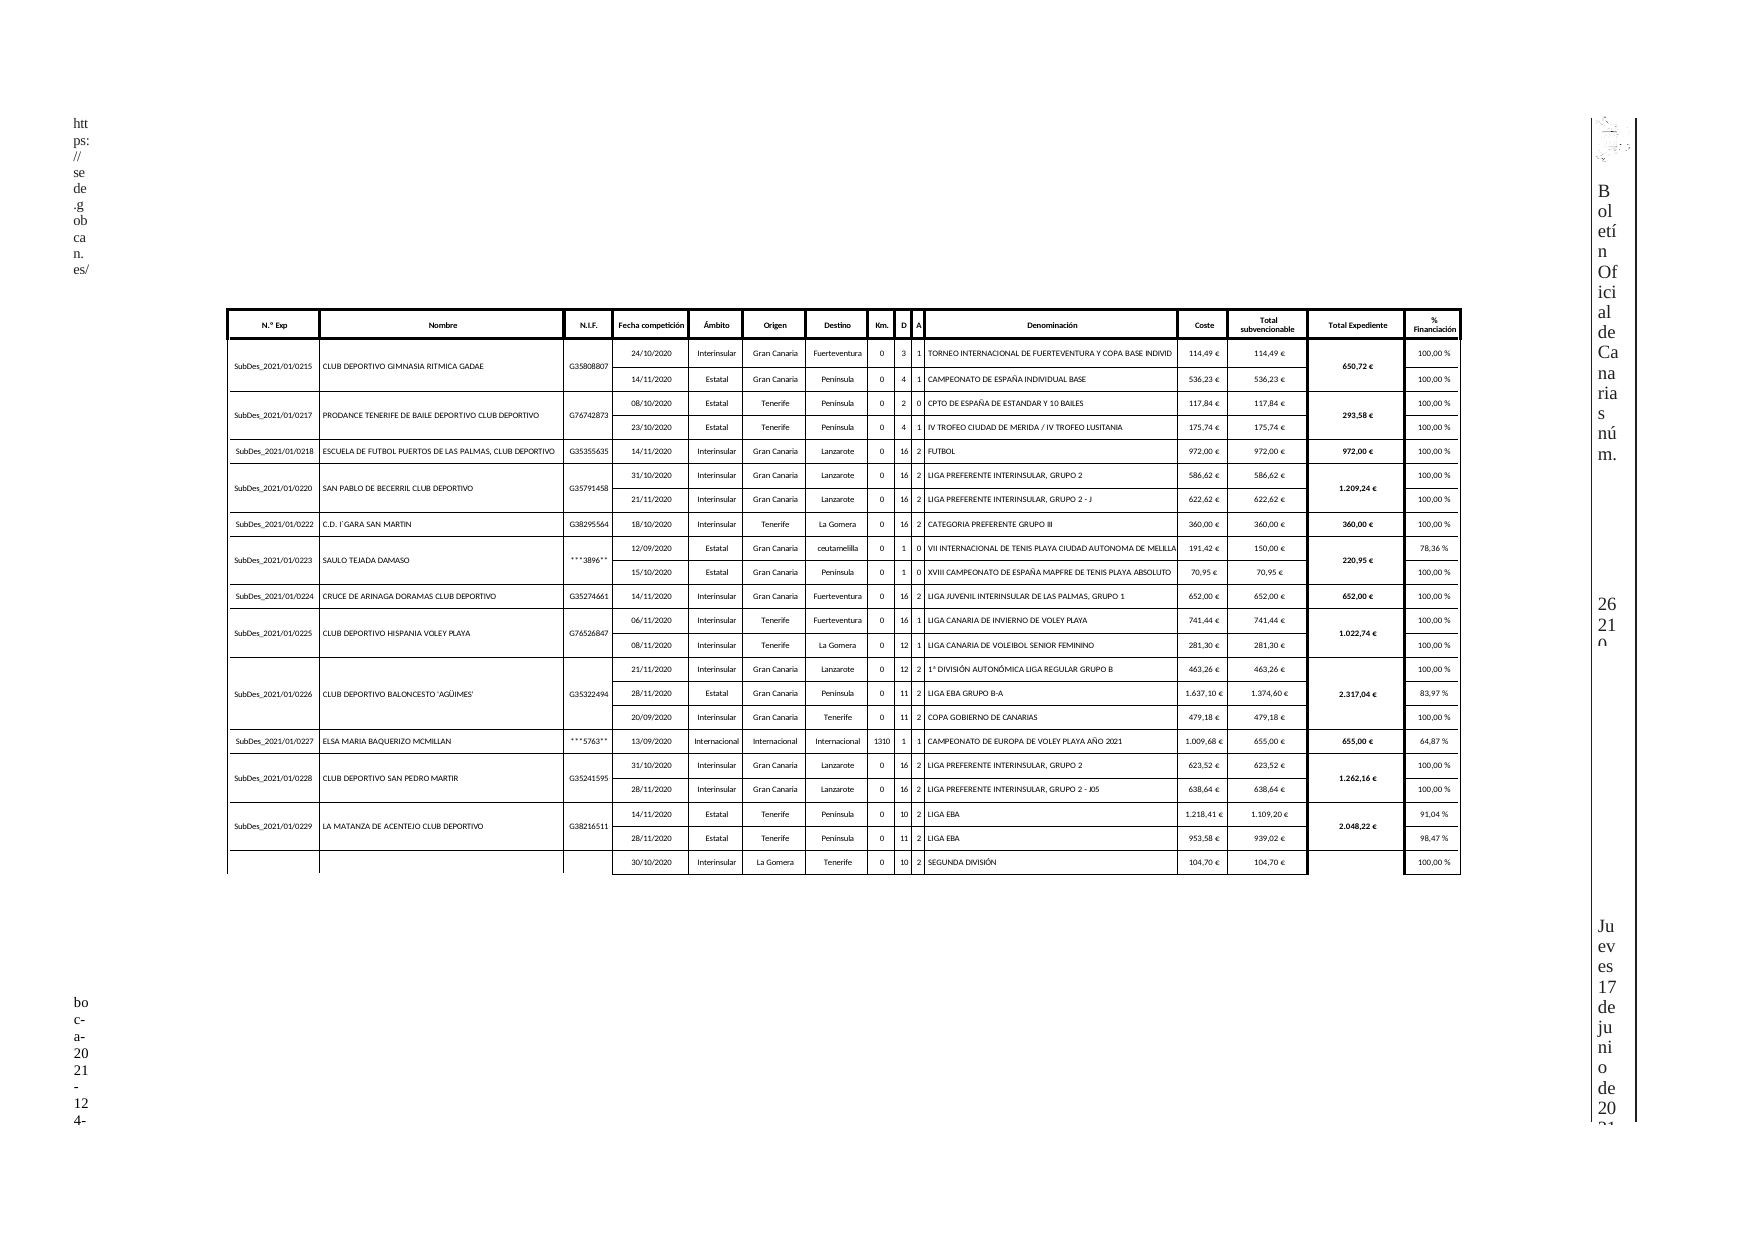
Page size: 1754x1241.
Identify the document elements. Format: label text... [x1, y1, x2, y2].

table_cell 360,00 € [1178, 513, 1227, 536]
table_cell 741,44 € [1228, 609, 1306, 632]
table_cell 0 [868, 368, 894, 391]
table_cell 281,30 € [1178, 634, 1227, 657]
table_cell 0 [868, 754, 894, 777]
table_cell CPTO DE ESPAÑA DE ESTANDAR Y 10 BAILES [925, 392, 1177, 415]
table_cell 100,00 % [1406, 657, 1460, 681]
table_cell LIGA CANARIA DE INVIERNO DE VOLEY PLAYA [925, 609, 1177, 632]
table_cell C.D. I´GARA SAN MARTIN [320, 513, 563, 536]
table_cell 0 [912, 537, 924, 560]
table_cell Tenerife [743, 513, 805, 536]
table_cell 972,00 € [1228, 440, 1306, 463]
table_cell 0 [868, 609, 894, 632]
table_cell 12/09/2020 [613, 537, 688, 560]
table_cell Fuerteventura [806, 340, 867, 367]
table_cell ***3896** [564, 537, 612, 584]
table_cell 104,70 € [1178, 851, 1227, 874]
table_cell 2 [912, 489, 924, 512]
table_cell Tenerife [743, 803, 805, 826]
table_cell G35322494 [564, 658, 612, 729]
table_cell 16 [895, 440, 911, 463]
table_cell 2 [912, 464, 924, 487]
table_cell SEGUNDA DIVISIÓN [925, 851, 1177, 874]
table_cell 23/10/2020 [613, 416, 688, 439]
table_cell Tenerife [743, 827, 805, 850]
table_cell 100,00 % [1406, 367, 1460, 391]
table_cell 1 [912, 634, 924, 657]
table_cell LIGA PREFERENTE INTERINSULAR, GRUPO 2 - J05 [925, 779, 1177, 802]
table_cell CLUB DEPORTIVO SAN PEDRO MARTIR [320, 754, 563, 802]
table_cell Gran Canaria [743, 779, 805, 802]
table_cell 100,00 % [1406, 778, 1460, 802]
table_cell La Gomera [743, 851, 805, 874]
table_cell 1 [912, 730, 924, 753]
table_cell 1.109,20 € [1228, 803, 1306, 826]
table_cell 117,84 € [1178, 392, 1227, 415]
table_cell 638,64 € [1178, 779, 1227, 802]
table_cell 114,49 € [1228, 340, 1306, 367]
table_cell Estatal [689, 537, 742, 560]
table_header Origen [744, 311, 804, 337]
table_cell SubDes_2021/01/0218 [228, 439, 319, 463]
table_cell Estatal [689, 392, 742, 415]
table_header Denominación [926, 311, 1176, 337]
table_cell 1 [912, 368, 924, 391]
table_cell 06/11/2020 [613, 609, 688, 632]
table_cell Fuerteventura [806, 609, 867, 632]
table_cell Lanzarote [806, 658, 867, 681]
table_cell 655,00 € [1309, 730, 1403, 753]
table_cell Interinsular [689, 609, 742, 632]
table_cell LA MATANZA DE ACENTEJO CLUB DEPORTIVO [320, 803, 563, 850]
table_cell 360,00 € [1309, 513, 1403, 536]
table_cell 650,72 € [1309, 340, 1403, 391]
table_cell 70,95 € [1178, 561, 1227, 584]
table_cell Gran Canaria [743, 440, 805, 463]
table_cell Península [806, 561, 867, 584]
table_cell 586,62 € [1228, 464, 1306, 487]
table_cell Tenerife [743, 609, 805, 632]
table_cell Gran Canaria [743, 368, 805, 391]
table_cell 100,00 % [1406, 633, 1460, 657]
table_cell 2 [912, 658, 924, 681]
table_cell G76742873 [564, 392, 612, 439]
table_cell 1.218,41 € [1178, 803, 1227, 826]
table_cell CLUB DEPORTIVO BALONCESTO 'AGÜIMES' [320, 658, 563, 729]
table_cell 12 [895, 634, 911, 657]
table_cell SubDes_2021/01/0224 [228, 584, 319, 608]
table_cell 11 [895, 682, 911, 705]
table_cell Tenerife [806, 851, 867, 874]
table_cell 281,30 € [1228, 634, 1306, 657]
table_cell 1 [912, 609, 924, 632]
table_cell 655,00 € [1228, 730, 1306, 753]
table_cell 293,58 € [1309, 392, 1403, 439]
table_cell SubDes_2021/01/0226 [228, 657, 319, 729]
table_cell Interinsular [689, 706, 742, 729]
table_cell Interinsular [689, 634, 742, 657]
table_cell Interinsular [689, 340, 742, 367]
table_cell 21/11/2020 [613, 489, 688, 512]
table_cell 91,04 % [1406, 802, 1460, 826]
table_cell LIGA EBA [925, 827, 1177, 850]
table_cell 1 [895, 730, 911, 753]
table_cell 1.637,10 € [1178, 682, 1227, 705]
table_cell ESCUELA DE FUTBOL PUERTOS DE LAS PALMAS, CLUB DEPORTIVO [320, 440, 563, 463]
table_cell Lanzarote [806, 489, 867, 512]
table_cell SubDes_2021/01/0215 [228, 337, 319, 391]
table_cell Península [806, 682, 867, 705]
table_cell Fuerteventura [806, 585, 867, 608]
text Boletín Oficial de Canarias núm. 124 [1598, 181, 1618, 464]
table_cell 117,84 € [1228, 392, 1306, 415]
table_cell 2 [912, 779, 924, 802]
table_cell Internacional [689, 730, 742, 753]
table_cell LIGA PREFERENTE INTERINSULAR, GRUPO 2 [925, 464, 1177, 487]
table_cell 2 [912, 851, 924, 874]
table_cell 08/10/2020 [613, 392, 688, 415]
table_cell SubDes_2021/01/0228 [228, 753, 319, 802]
table_cell Península [806, 803, 867, 826]
table_cell Gran Canaria [743, 537, 805, 560]
table_cell 972,00 € [1309, 440, 1403, 463]
table_cell Interinsular [689, 851, 742, 874]
table_cell Estatal [689, 682, 742, 705]
table_cell 14/11/2020 [613, 440, 688, 463]
table_cell Gran Canaria [743, 340, 805, 367]
table_header Coste [1179, 311, 1226, 337]
table_cell Internacional [743, 730, 805, 753]
table_cell Interinsular [689, 513, 742, 536]
table_cell 64,87 % [1406, 729, 1460, 753]
table_cell SubDes_2021/01/0227 [228, 729, 319, 753]
table_cell SubDes_2021/01/0229 [228, 802, 319, 850]
table_cell LIGA CANARIA DE VOLEIBOL SENIOR FEMININO [925, 634, 1177, 657]
table_cell Tenerife [743, 416, 805, 439]
table_cell G35274661 [564, 585, 612, 608]
table_cell 24/10/2020 [613, 340, 688, 367]
table_cell 175,74 € [1228, 416, 1306, 439]
table_cell 16 [895, 609, 911, 632]
table_cell Península [806, 827, 867, 850]
table_cell 220,95 € [1309, 537, 1403, 584]
table_cell Península [806, 416, 867, 439]
table_cell 463,26 € [1228, 658, 1306, 681]
table_cell Gran Canaria [743, 561, 805, 584]
table_cell 11 [895, 827, 911, 850]
table_cell 98,47 % [1406, 826, 1460, 850]
table_cell 0 [868, 682, 894, 705]
table_cell 100,00 % [1406, 608, 1460, 632]
table_cell SubDes_2021/01/0217 [228, 391, 319, 439]
table_cell 175,74 € [1178, 416, 1227, 439]
table_header Fecha competición [614, 311, 687, 337]
table_cell FUTBOL [925, 440, 1177, 463]
table_cell 100,00 % [1406, 488, 1460, 512]
table_cell 2 [912, 585, 924, 608]
table_cell 0 [868, 561, 894, 584]
table_cell 0 [868, 513, 894, 536]
table_cell 16 [895, 779, 911, 802]
table_cell La Gomera [806, 634, 867, 657]
table_header N.º Exp [229, 311, 318, 337]
table_cell 191,42 € [1178, 537, 1227, 560]
table_cell 622,62 € [1228, 489, 1306, 512]
table_cell 0 [868, 779, 894, 802]
table_header Total subvencionable [1229, 311, 1306, 337]
table_cell Interinsular [689, 585, 742, 608]
table_cell 1.262,16 € [1309, 754, 1403, 802]
table_cell G35791458 [564, 464, 612, 512]
table_cell Península [806, 392, 867, 415]
table_cell 13/09/2020 [613, 730, 688, 753]
table_cell 1.374,60 € [1228, 682, 1306, 705]
table_cell 150,00 € [1228, 537, 1306, 560]
table_cell SubDes_2021/01/0223 [228, 536, 319, 584]
table_cell 536,23 € [1228, 368, 1306, 391]
table_cell 08/11/2020 [613, 634, 688, 657]
table_cell 70,95 € [1228, 561, 1306, 584]
table_cell 741,44 € [1178, 609, 1227, 632]
table_cell Internacional [806, 730, 867, 753]
table_cell 2 [912, 754, 924, 777]
table_cell G38295564 [564, 513, 612, 536]
table_cell 2 [912, 440, 924, 463]
table_cell 2 [895, 392, 911, 415]
table_cell 0 [912, 392, 924, 415]
table_cell 14/11/2020 [613, 803, 688, 826]
table_cell 10 [895, 851, 911, 874]
table_cell Lanzarote [806, 754, 867, 777]
table_cell 2 [912, 682, 924, 705]
table_header Nombre [321, 311, 562, 337]
table_cell 104,70 € [1228, 851, 1306, 874]
table_cell 536,23 € [1178, 368, 1227, 391]
table_cell 622,62 € [1178, 489, 1227, 512]
table_cell 972,00 € [1178, 440, 1227, 463]
table_cell 1 [912, 416, 924, 439]
table_cell Estatal [689, 803, 742, 826]
table_cell 4 [895, 416, 911, 439]
text boc-a-2021-124-3071 [74, 994, 92, 1124]
table_cell 479,18 € [1178, 706, 1227, 729]
table_cell 0 [868, 464, 894, 487]
table_header A [913, 311, 923, 337]
table_cell LIGA EBA [925, 803, 1177, 826]
table_cell 953,58 € [1178, 827, 1227, 850]
table_cell 0 [912, 561, 924, 584]
table_cell Gran Canaria [743, 658, 805, 681]
table_cell Interinsular [689, 489, 742, 512]
table_cell 100,00 % [1406, 512, 1460, 536]
table_cell Gran Canaria [743, 489, 805, 512]
table_cell 10 [895, 803, 911, 826]
table_cell 0 [868, 634, 894, 657]
table_cell 360,00 € [1228, 513, 1306, 536]
table_cell Interinsular [689, 440, 742, 463]
table_cell 1.009,68 € [1178, 730, 1227, 753]
table_cell LIGA PREFERENTE INTERINSULAR, GRUPO 2 [925, 754, 1177, 777]
table_cell COPA GOBIERNO DE CANARIAS [925, 706, 1177, 729]
table_cell 14/11/2020 [613, 368, 688, 391]
table_cell Estatal [689, 416, 742, 439]
table_cell 479,18 € [1228, 706, 1306, 729]
table_cell Lanzarote [806, 779, 867, 802]
table_cell 78,36 % [1406, 536, 1460, 560]
table_cell Interinsular [689, 464, 742, 487]
table_cell IV TROFEO CIUDAD DE MERIDA / IV TROFEO LUSITANIA [925, 416, 1177, 439]
table_cell Tenerife [806, 706, 867, 729]
table_cell 100,00 % [1406, 439, 1460, 463]
table_cell 15/10/2020 [613, 561, 688, 584]
table_cell XVIII CAMPEONATO DE ESPAÑA MAPFRE DE TENIS PLAYA ABSOLUTO [925, 561, 1177, 584]
table_cell LIGA JUVENIL INTERINSULAR DE LAS PALMAS, GRUPO 1 [925, 585, 1177, 608]
table_cell 100,00 % [1406, 337, 1460, 367]
table_cell Estatal [689, 561, 742, 584]
table_header N.I.F. [566, 311, 611, 337]
table_cell G38216511 [564, 803, 612, 850]
table_cell Interinsular [689, 754, 742, 777]
table_cell 100,00 % [1406, 753, 1460, 777]
table_header Destino [807, 311, 866, 337]
picture [1595, 116, 1631, 162]
table_header Total Expediente [1309, 311, 1403, 337]
table_cell 1 [895, 537, 911, 560]
table_cell SAN PABLO DE BECERRIL CLUB DEPORTIVO [320, 464, 563, 512]
table_cell Estatal [689, 827, 742, 850]
table_cell ELSA MARIA BAQUERIZO MCMILLAN [320, 730, 563, 753]
table_cell 463,26 € [1178, 658, 1227, 681]
table_cell 652,00 € [1228, 585, 1306, 608]
table_cell 114,49 € [1178, 340, 1227, 367]
table_cell 2 [912, 513, 924, 536]
table_cell 623,52 € [1178, 754, 1227, 777]
table_cell 31/10/2020 [613, 464, 688, 487]
table_cell 21/11/2020 [613, 658, 688, 681]
table_cell 100,00 % [1406, 391, 1460, 415]
table_cell LIGA EBA GRUPO B-A [925, 682, 1177, 705]
table_cell Península [806, 368, 867, 391]
table_cell 0 [868, 340, 894, 367]
table_cell 14/11/2020 [613, 585, 688, 608]
table_cell CATEGORIA PREFERENTE GRUPO III [925, 513, 1177, 536]
table_cell 83,97 % [1406, 681, 1460, 705]
table_cell Tenerife [743, 392, 805, 415]
table_cell 1.209,24 € [1309, 464, 1403, 512]
table_cell 100,00 % [1406, 705, 1460, 729]
table_cell 12 [895, 658, 911, 681]
table_cell [564, 851, 612, 874]
table_cell 0 [868, 489, 894, 512]
table_cell 2 [912, 803, 924, 826]
table_cell Gran Canaria [743, 754, 805, 777]
table_cell 100,00 % [1406, 463, 1460, 487]
table_cell CLUB DEPORTIVO HISPANIA VOLEY PLAYA [320, 609, 563, 657]
table_cell SubDes_2021/01/0225 [228, 608, 319, 657]
table_cell 16 [895, 464, 911, 487]
table_cell 28/11/2020 [613, 827, 688, 850]
table_header Km. [869, 311, 893, 337]
table_cell 28/11/2020 [613, 779, 688, 802]
table_cell 0 [868, 827, 894, 850]
table_cell 0 [868, 803, 894, 826]
table_cell 2 [912, 706, 924, 729]
table_cell 2.048,22 € [1309, 803, 1403, 850]
text 26210 [1598, 594, 1618, 646]
table_cell 0 [868, 585, 894, 608]
table_cell 0 [868, 440, 894, 463]
table_cell CLUB DEPORTIVO GIMNASIA RITMICA GADAE [320, 340, 563, 391]
table_cell G35808807 [564, 340, 612, 391]
table_cell 1ª DIVISIÓN AUTONÓMICA LIGA REGULAR GRUPO B [925, 658, 1177, 681]
table_cell [228, 850, 320, 874]
table_cell 0 [868, 706, 894, 729]
table_cell 2 [912, 827, 924, 850]
table_cell 0 [868, 537, 894, 560]
table_cell SubDes_2021/01/0220 [228, 463, 319, 512]
table_header Ámbito [690, 311, 741, 337]
table_cell 11 [895, 706, 911, 729]
table_cell G76526847 [564, 609, 612, 657]
table_cell 31/10/2020 [613, 754, 688, 777]
table_cell Lanzarote [806, 464, 867, 487]
table_cell 2.317,04 € [1309, 658, 1403, 729]
table_header D [896, 311, 910, 337]
table_cell 100,00 % [1406, 850, 1460, 874]
table_cell ceutamelilla [806, 537, 867, 560]
table_cell 0 [868, 392, 894, 415]
table_cell 20/09/2020 [613, 706, 688, 729]
table_cell Gran Canaria [743, 464, 805, 487]
table_cell 652,00 € [1309, 585, 1403, 608]
table_cell 1 [912, 340, 924, 367]
table_cell 100,00 % [1406, 560, 1460, 584]
table_cell CAMPEONATO DE ESPAÑA INDIVIDUAL BASE [925, 368, 1177, 391]
table_cell SAULO TEJADA DAMASO [320, 537, 563, 584]
table_cell 1 [895, 561, 911, 584]
table_cell [1309, 851, 1403, 874]
table_cell [320, 851, 564, 874]
text Jueves 17 de junio de 2021 [1598, 916, 1618, 1124]
table_cell 652,00 € [1178, 585, 1227, 608]
table_cell 30/10/2020 [613, 851, 688, 874]
table_cell 586,62 € [1178, 464, 1227, 487]
table_cell 0 [868, 416, 894, 439]
table_cell Interinsular [689, 658, 742, 681]
table_cell 18/10/2020 [613, 513, 688, 536]
table_cell ***5763** [564, 730, 612, 753]
text https://sede.gobcan.es/boc [73, 116, 90, 273]
table_cell 0 [868, 851, 894, 874]
table_cell TORNEO INTERNACIONAL DE FUERTEVENTURA Y COPA BASE INDIVID [925, 340, 1177, 367]
table_cell Gran Canaria [743, 682, 805, 705]
table_cell CAMPEONATO DE EUROPA DE VOLEY PLAYA AÑO 2021 [925, 730, 1177, 753]
table_cell 16 [895, 489, 911, 512]
table_cell SubDes_2021/01/0222 [228, 512, 319, 536]
table_cell 638,64 € [1228, 779, 1306, 802]
table_cell 16 [895, 754, 911, 777]
table_cell 0 [868, 658, 894, 681]
table_cell 3 [895, 340, 911, 367]
table_cell LIGA PREFERENTE INTERINSULAR, GRUPO 2 - J [925, 489, 1177, 512]
table_header % Financiación [1406, 311, 1459, 337]
table_cell Estatal [689, 368, 742, 391]
table_cell 1310 [868, 730, 894, 753]
table_cell CRUCE DE ARINAGA DORAMAS CLUB DEPORTIVO [320, 585, 563, 608]
table_cell Interinsular [689, 779, 742, 802]
table_cell 28/11/2020 [613, 682, 688, 705]
table_cell 1.022,74 € [1309, 609, 1403, 657]
table_cell 16 [895, 585, 911, 608]
table_cell La Gomera [806, 513, 867, 536]
table_cell 100,00 % [1406, 584, 1460, 608]
table_cell Gran Canaria [743, 585, 805, 608]
table_cell Tenerife [743, 634, 805, 657]
table_cell Lanzarote [806, 440, 867, 463]
table_cell G35241595 [564, 754, 612, 802]
table_cell 939,02 € [1228, 827, 1306, 850]
table_cell 4 [895, 368, 911, 391]
table_cell Gran Canaria [743, 706, 805, 729]
table_cell 623,52 € [1228, 754, 1306, 777]
table_cell 100,00 % [1406, 415, 1460, 439]
table_cell VII INTERNACIONAL DE TENIS PLAYA CIUDAD AUTONOMA DE MELILLA [925, 537, 1177, 560]
table_cell PRODANCE TENERIFE DE BAILE DEPORTIVO CLUB DEPORTIVO [320, 392, 563, 439]
table_cell G35355635 [564, 440, 612, 463]
table_cell 16 [895, 513, 911, 536]
